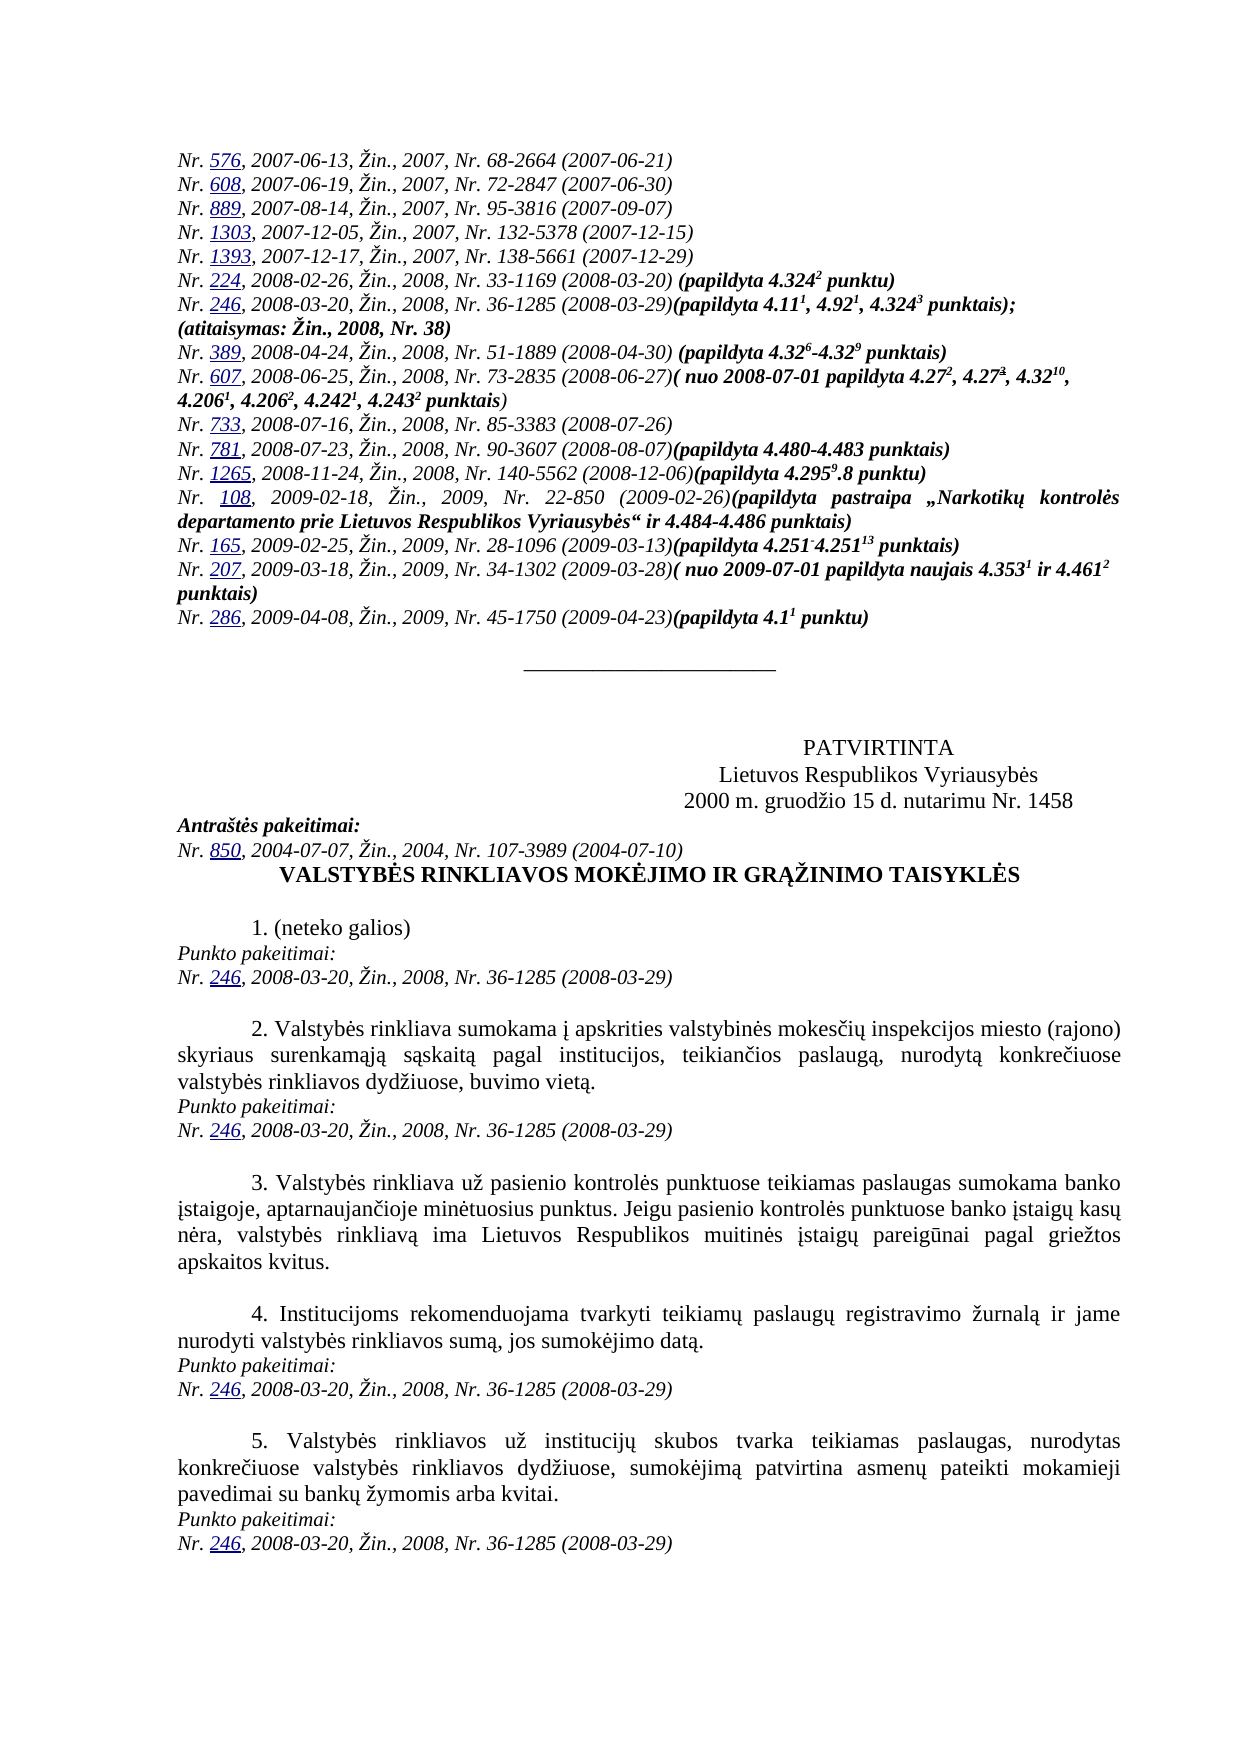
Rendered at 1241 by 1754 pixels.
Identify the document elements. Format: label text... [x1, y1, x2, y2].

text Nr. 608, 2007-06-19, Žin., 2007, Nr. 72-2847 (2007-06-30) [177, 172, 1122, 196]
text Punkto pakeitimai: [177, 941, 1122, 965]
text Nr. 286, 2009-04-08, Žin., 2009, Nr. 45-1750 (2009-04-23)(papildyta 4.11 punktu) [177, 605, 1122, 629]
text Nr. 1265, 2008-11-24, Žin., 2008, Nr. 140-5562 (2008-12-06)(papildyta 4.2959.8 punktu) [177, 461, 1122, 484]
text Nr. 781, 2008-07-23, Žin., 2008, Nr. 90-3607 (2008-08-07)(papildyta 4.480-4.483 punktais) [177, 436, 1122, 461]
text Nr. 207, 2009-03-18, Žin., 2009, Nr. 34-1302 (2009-03-28)( nuo 2009-07-01 papildyta naujais 4.3531 ir 4.4612 punktais) [177, 557, 1122, 605]
text Nr. 224, 2008-02-26, Žin., 2008, Nr. 33-1169 (2008-03-20) (papildyta 4.3242 punktu) [177, 268, 1122, 292]
text 5. Valstybės rinkliavos už institucijų skubos tvarka teikiamas paslaugas, nurodytas konkrečiuose valstybės rinkliavos dydžiuose, sumokėjimą patvirtina asmenų pateikti mokamieji pavedimai su bankų žymomis arba kvitai. [177, 1428, 1122, 1507]
text Nr. 1393, 2007-12-17, Žin., 2007, Nr. 138-5661 (2007-12-29) [177, 244, 1122, 268]
text Punkto pakeitimai: [177, 1507, 1122, 1531]
text Nr. 389, 2008-04-24, Žin., 2008, Nr. 51-1889 (2008-04-30) (papildyta 4.326-4.329 punktais) [177, 340, 1122, 364]
text Nr. 607, 2008-06-25, Žin., 2008, Nr. 73-2835 (2008-06-27)( nuo 2008-07-01 papildyta 4.272, 4.273, 4.3210, 4.2061, 4.2062, 4.2421, 4.2432 punktais) [177, 364, 1122, 412]
text Nr. 246, 2008-03-20, Žin., 2008, Nr. 36-1285 (2008-03-29) [177, 1531, 1122, 1555]
text 1. (neteko galios) [177, 914, 1122, 941]
text Nr. 165, 2009-02-25, Žin., 2009, Nr. 28-1096 (2009-03-13)(papildyta 4.251-4.25113 punktais) [177, 533, 1122, 557]
text 3. Valstybės rinkliava už pasienio kontrolės punktuose teikiamas paslaugas sumokama banko įstaigoje, aptarnaujančioje minėtuosius punktus. Jeigu pasienio kontrolės punktuose banko įstaigų kasų nėra, valstybės rinkliavą ima Lietuvos Respublikos muitinės įstaigų pareigūnai pagal griežtos apskaitos kvitus. [177, 1169, 1122, 1274]
text Nr. 850, 2004-07-07, Žin., 2004, Nr. 107-3989 (2004-07-10) [177, 837, 1122, 862]
text 4. Institucijoms rekomenduojama tvarkyti teikiamų paslaugų registravimo žurnalą ir jame nurodyti valstybės rinkliavos sumą, jos sumokėjimo datą. [177, 1300, 1122, 1353]
text –––––––––––––––––––––– [177, 655, 1122, 682]
text Nr. 246, 2008-03-20, Žin., 2008, Nr. 36-1285 (2008-03-29) [177, 1377, 1122, 1401]
text Antraštės pakeitimai: [177, 813, 1122, 837]
text Nr. 246, 2008-03-20, Žin., 2008, Nr. 36-1285 (2008-03-29) [177, 965, 1122, 989]
text Nr. 576, 2007-06-13, Žin., 2007, Nr. 68-2664 (2007-06-21) [177, 148, 1122, 172]
text Nr. 733, 2008-07-16, Žin., 2008, Nr. 85-3383 (2008-07-26) [177, 412, 1122, 436]
text Nr. 1303, 2007-12-05, Žin., 2007, Nr. 132-5378 (2007-12-15) [177, 220, 1122, 244]
text Nr. 889, 2007-08-14, Žin., 2007, Nr. 95-3816 (2007-09-07) [177, 196, 1122, 220]
text VALSTYBĖS RINKLIAVOS MOKĖJIMO IR GRĄŽINIMO TAISYKLĖS [177, 862, 1122, 888]
text Patvirtinta [635, 734, 1122, 761]
text Punkto pakeitimai: [177, 1094, 1122, 1118]
text 2. Valstybės rinkliava sumokama į apskrities valstybinės mokesčių inspekcijos miesto (rajono) skyriaus surenkamąją sąskaitą pagal institucijos, teikiančios paslaugą, nurodytą konkrečiuose valstybės rinkliavos dydžiuose, buvimo vietą. [177, 1015, 1122, 1094]
text Nr. 108, 2009-02-18, Žin., 2009, Nr. 22-850 (2009-02-26)(papildyta pastraipa „Narkotikų kontrolės departamento prie Lietuvos Respublikos Vyriausybės“ ir 4.484-4.486 punktais) [177, 484, 1122, 533]
text Nr. 246, 2008-03-20, Žin., 2008, Nr. 36-1285 (2008-03-29) [177, 1118, 1122, 1142]
text Punkto pakeitimai: [177, 1353, 1122, 1377]
text Nr. 246, 2008-03-20, Žin., 2008, Nr. 36-1285 (2008-03-29)(papildyta 4.111, 4.921, 4.3243 punktais); (atitaisymas: Žin., 2008, Nr. 38) [177, 292, 1122, 340]
text Lietuvos Respublikos Vyriausybės 2000 m. gruodžio 15 d. nutarimu Nr. 1458 [635, 761, 1122, 813]
